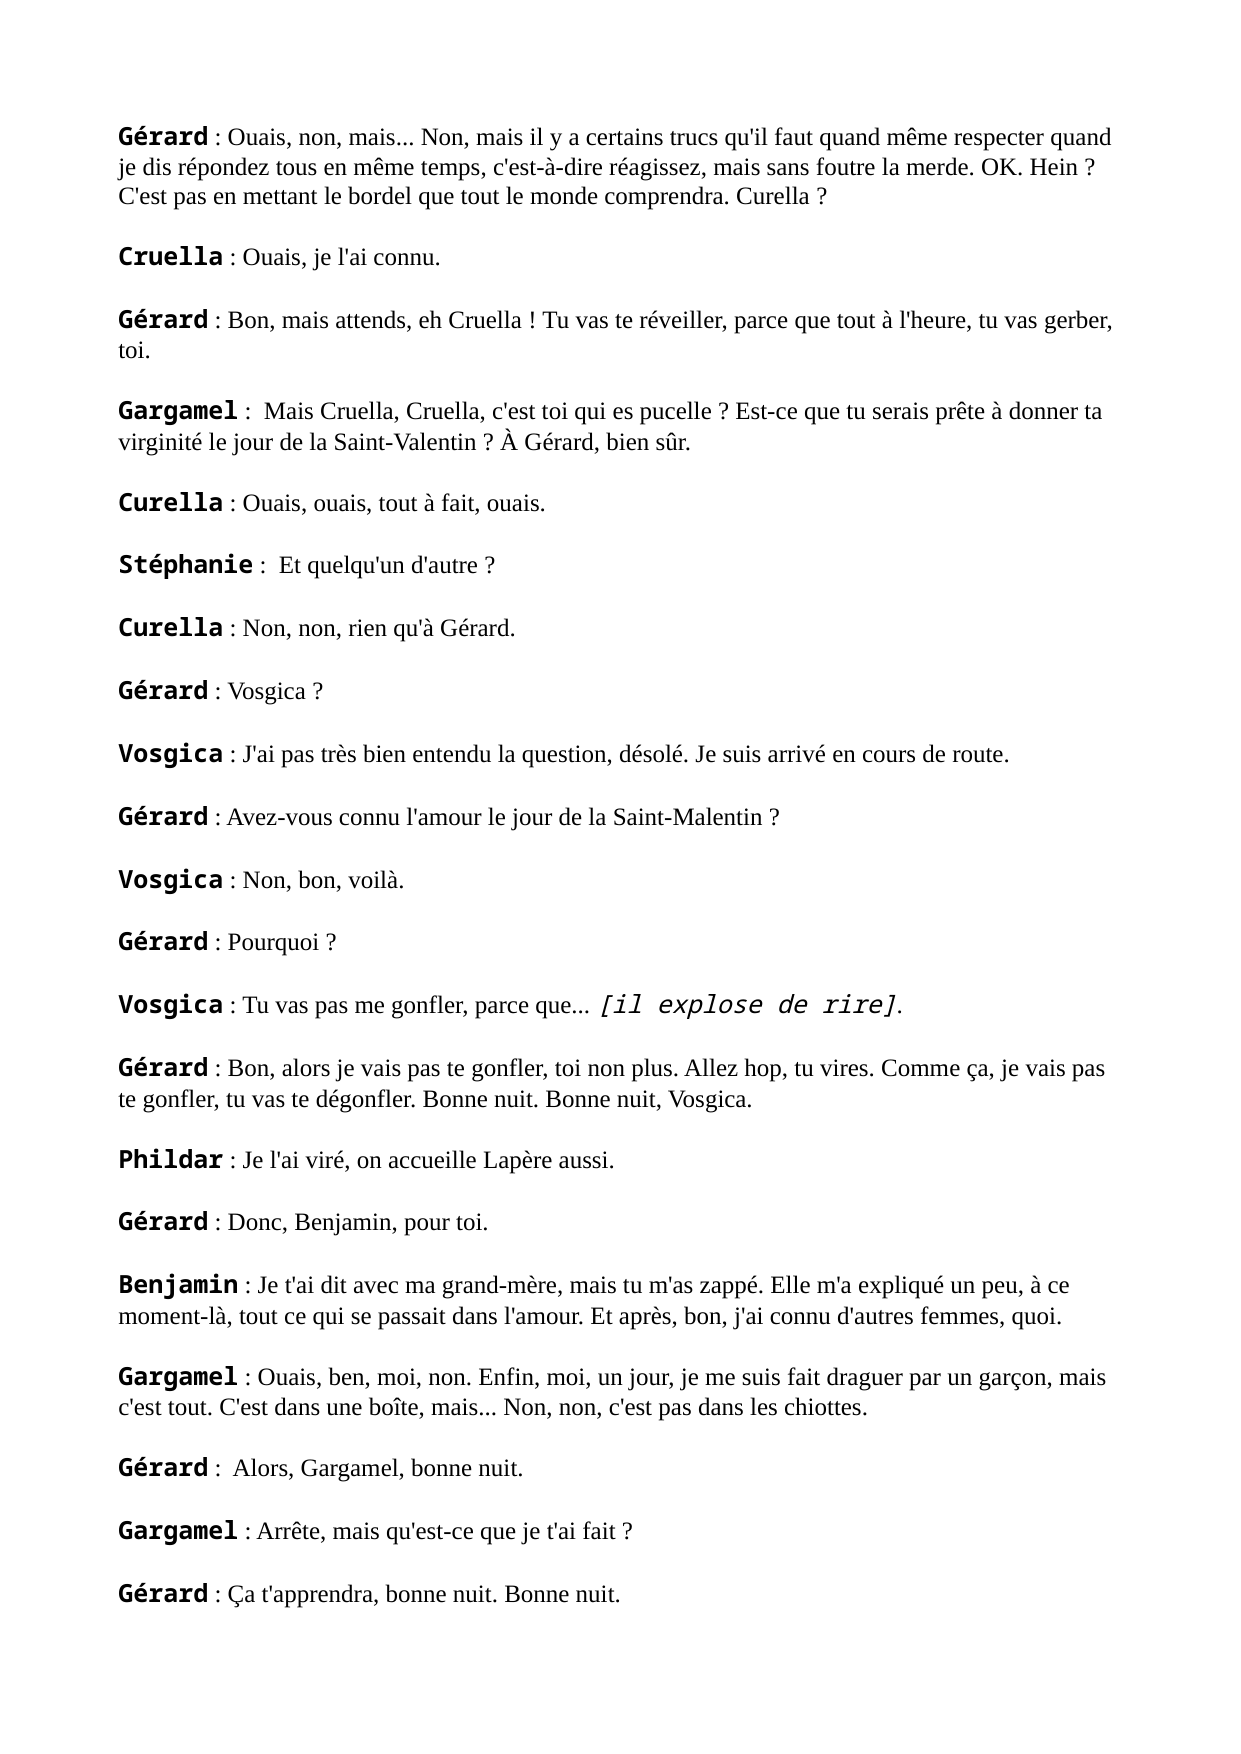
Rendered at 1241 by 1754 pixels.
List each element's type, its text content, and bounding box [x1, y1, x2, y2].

text Gérard : Pourquoi ? [118, 924, 1122, 958]
text Vosgica : Non, bon, voilà. [118, 861, 1122, 895]
text Gérard : Ça t'apprendra, bonne nuit. Bonne nuit. [118, 1576, 1122, 1610]
text Curella : Ouais, ouais, tout à fait, ouais. [118, 484, 1122, 518]
text Cruella : Ouais, je l'ai connu. [118, 238, 1122, 272]
text Gérard : Bon, alors je vais pas te gonfler, toi non plus. Allez hop, tu vires. Comme ça, je vais pas te gonfler, tu vas te dégonfler. Bonne nuit. Bonne nuit, Vosgica. [118, 1050, 1122, 1112]
text Gérard : Avez-vous connu l'amour le jour de la Saint-Malentin ? [118, 798, 1122, 832]
text Vosgica : J'ai pas très bien entendu la question, désolé. Je suis arrivé en cours de route. [118, 736, 1122, 770]
text Gérard : Ouais, non, mais... Non, mais il y a certains trucs qu'il faut quand même respecter quand je dis répondez tous en même temps, c'est-à-dire réagissez, mais sans foutre la merde. OK. Hein ? C'est pas en mettant le bordel que tout le monde comprendra. Curella ? [118, 118, 1122, 210]
text Gérard : Alors, Gargamel, bonne nuit. [118, 1450, 1122, 1484]
text Gérard : Bon, mais attends, eh Cruella ! Tu vas te réveiller, parce que tout à l'heure, tu vas gerber, toi. [118, 301, 1122, 364]
text Gargamel : Ouais, ben, moi, non. Enfin, moi, un jour, je me suis fait draguer par un garçon, mais c'est tout. C'est dans une boîte, mais... Non, non, c'est pas dans les chiottes. [118, 1358, 1122, 1421]
text Gérard : Donc, Benjamin, pour toi. [118, 1204, 1122, 1238]
text Gargamel : Mais Cruella, Cruella, c'est toi qui es pucelle ? Est-ce que tu serais prête à donner ta virginité le jour de la Saint-Valentin ? À Gérard, bien sûr. [118, 393, 1122, 456]
text Benjamin : Je t'ai dit avec ma grand-mère, mais tu m'as zappé. Elle m'a expliqué un peu, à ce moment-là, tout ce qui se passait dans l'amour. Et après, bon, j'ai connu d'autres femmes, quoi. [118, 1267, 1122, 1330]
text Vosgica : Tu vas pas me gonfler, parce que... [il explose de rire]. [118, 987, 1122, 1021]
text Gérard : Vosgica ? [118, 673, 1122, 707]
text Gargamel : Arrête, mais qu'est-ce que je t'ai fait ? [118, 1513, 1122, 1547]
text Curella : Non, non, rien qu'à Gérard. [118, 610, 1122, 644]
text Stéphanie : Et quelqu'un d'autre ? [118, 547, 1122, 581]
text Phildar : Je l'ai viré, on accueille Lapère aussi. [118, 1141, 1122, 1175]
